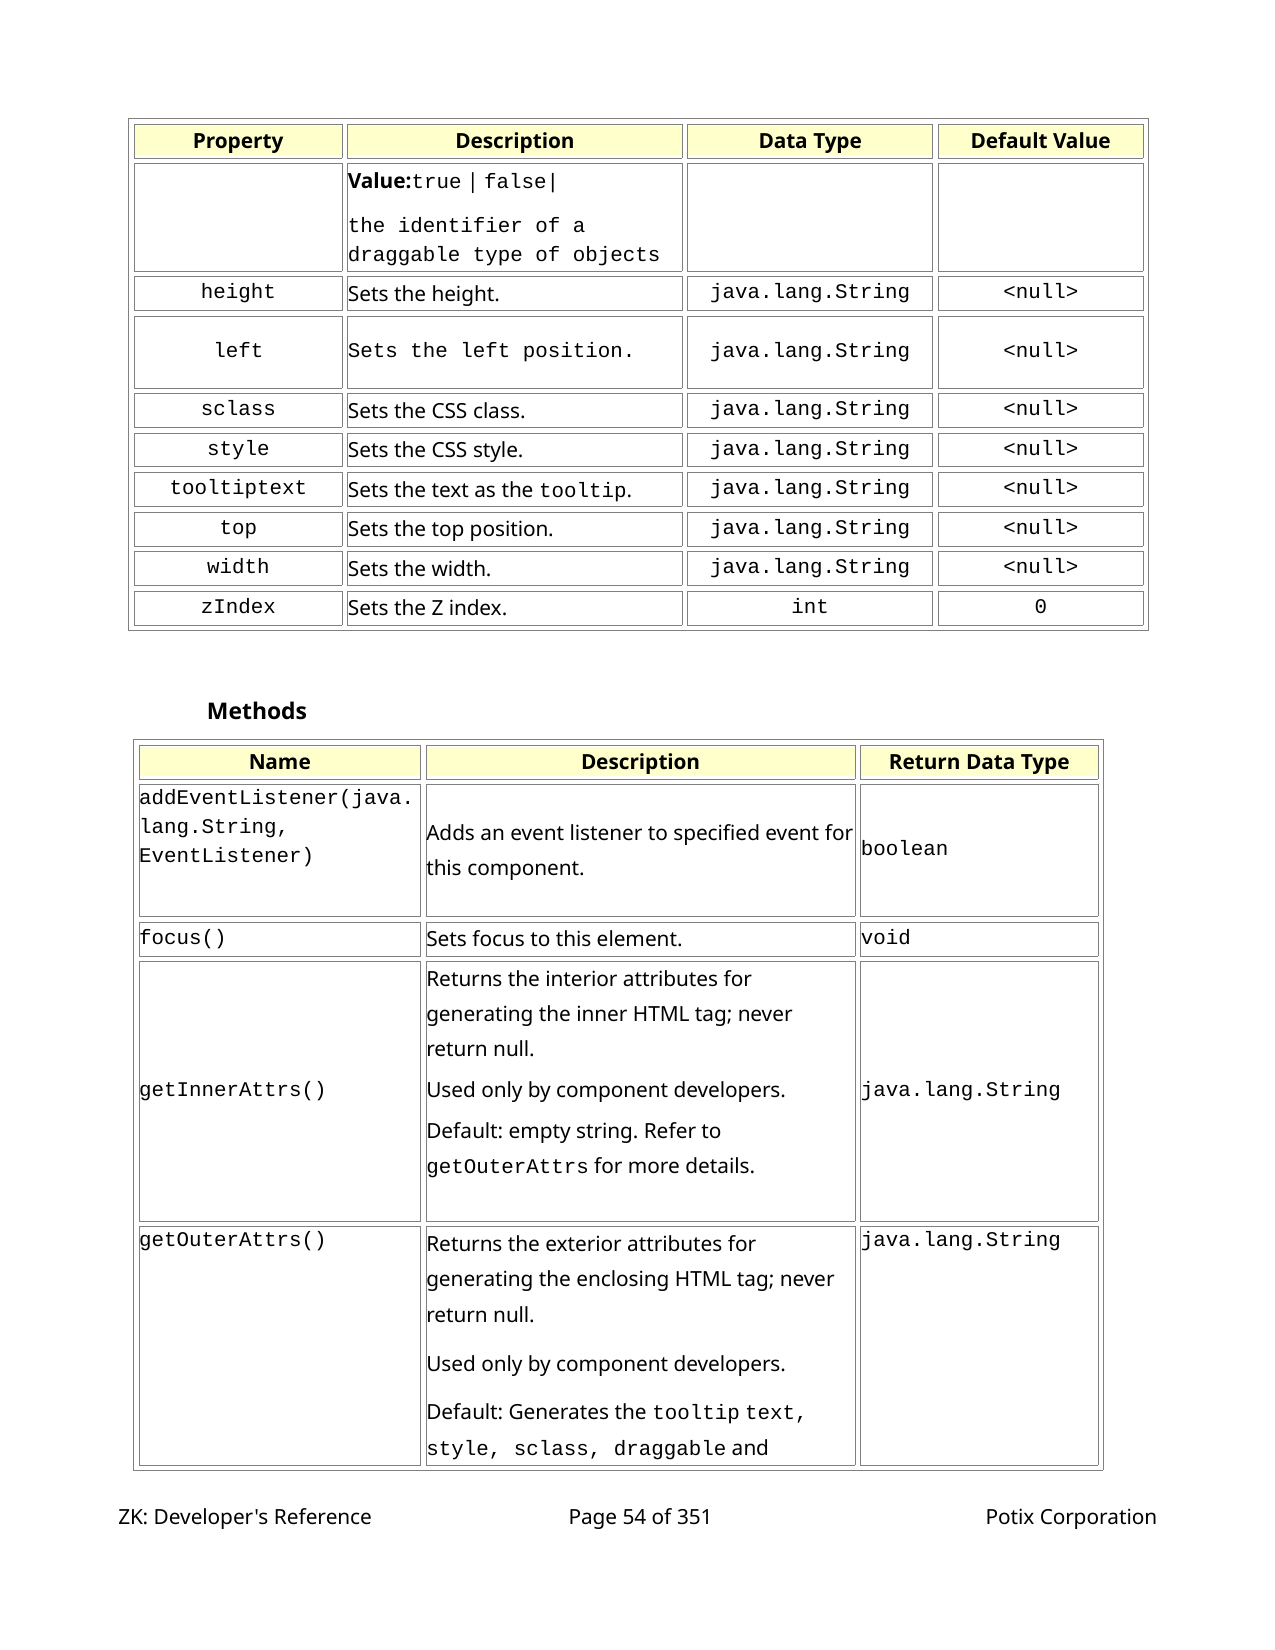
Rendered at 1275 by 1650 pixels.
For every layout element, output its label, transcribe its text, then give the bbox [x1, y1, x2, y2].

table_cell void [858, 916, 1101, 956]
table_header Description [423, 740, 858, 778]
table_cell Value:true | false| the identifier of a draggable type of objects [345, 158, 685, 271]
table_cell top [131, 506, 345, 546]
table_cell int [685, 585, 935, 625]
table_cell java.lang.String [685, 388, 935, 427]
table_cell <null> [935, 466, 1146, 506]
table_cell java.lang.String [685, 271, 935, 310]
table_cell width [131, 546, 345, 585]
table_cell Returns the interior attributes for generating the inner HTML tag; never return null. Used only by component developers. Default: empty string. Refer to getOuterAttrs for more details. [423, 956, 858, 1221]
table_cell boolean [858, 779, 1101, 916]
table_cell sclass [131, 388, 345, 427]
table_cell Sets the CSS class. [345, 388, 685, 427]
table_cell java.lang.String [858, 1221, 1101, 1464]
table_cell Adds an event listener to specified event for this component. [423, 779, 858, 916]
table_cell getInnerAttrs() [136, 956, 423, 1221]
subtitle Methods [207, 695, 1157, 727]
table_cell Sets focus to this element. [423, 916, 858, 956]
table_cell Sets the top position. [345, 506, 685, 546]
table_header Name [136, 740, 423, 778]
table_cell <null> [935, 271, 1146, 310]
table_header Data Type [685, 119, 935, 158]
table_cell Sets the CSS style. [345, 427, 685, 466]
table_cell java.lang.String [685, 310, 935, 387]
table_cell <null> [935, 310, 1146, 387]
table_cell java.lang.String [685, 427, 935, 466]
table_cell style [131, 427, 345, 466]
table_cell [131, 158, 345, 271]
table_cell left [131, 310, 345, 387]
table_cell addEventListener(java.lang.String, EventListener) [136, 779, 423, 916]
table_cell 0 [935, 585, 1146, 625]
table_cell <null> [935, 506, 1146, 546]
table_cell Sets the text as the tooltip. [345, 466, 685, 506]
table_cell Returns the exterior attributes for generating the enclosing HTML tag; never return null. Used only by component developers. Default: Generates the tooltip text, style, sclass, draggable and [423, 1221, 858, 1464]
table_cell <null> [935, 546, 1146, 585]
table_cell java.lang.String [685, 466, 935, 506]
table_cell Sets the left position. [345, 310, 685, 387]
table_cell <null> [935, 427, 1146, 466]
table_cell focus() [136, 916, 423, 956]
table_header Return Data Type [858, 740, 1101, 778]
table_cell [935, 158, 1146, 271]
table_cell tooltiptext [131, 466, 345, 506]
table_cell java.lang.String [685, 506, 935, 546]
table_cell Sets the Z index. [345, 585, 685, 625]
table_cell Sets the height. [345, 271, 685, 310]
table_cell [685, 158, 935, 271]
table_header Default Value [935, 119, 1146, 158]
table_cell zIndex [131, 585, 345, 625]
table_cell <null> [935, 388, 1146, 427]
table_header Property [131, 119, 345, 158]
table_cell java.lang.String [858, 956, 1101, 1221]
table_cell java.lang.String [685, 546, 935, 585]
table_cell Sets the width. [345, 546, 685, 585]
table_header Description [345, 119, 685, 158]
table_cell getOuterAttrs() [136, 1221, 423, 1464]
table_cell height [131, 271, 345, 310]
